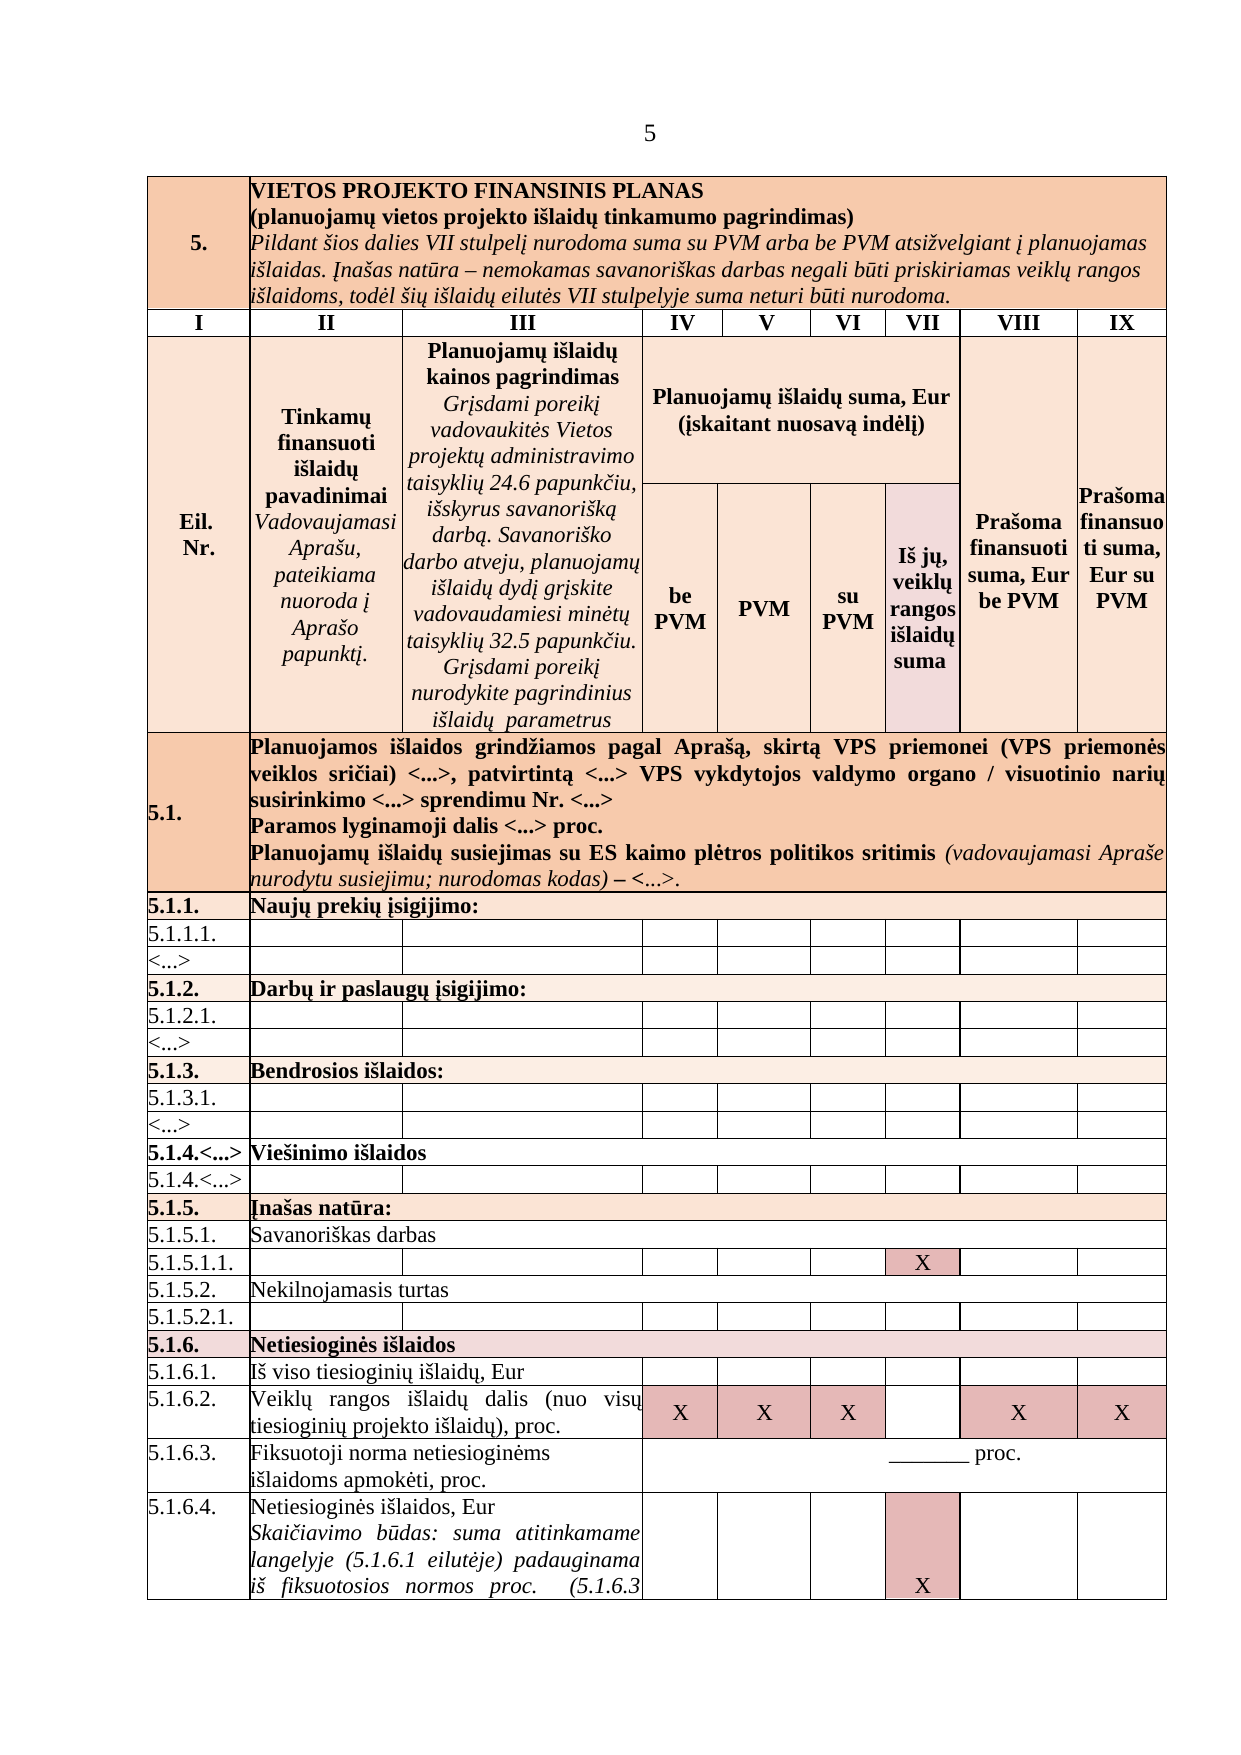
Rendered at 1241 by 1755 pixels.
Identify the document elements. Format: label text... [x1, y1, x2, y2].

table_cell Viešinimo išlaidos [251, 1139, 1166, 1165]
table_cell 5.1.4.<...> [148, 1166, 249, 1193]
table_cell 5.1.3.1. [148, 1084, 249, 1111]
table_cell [718, 1303, 810, 1330]
table_cell [811, 1029, 885, 1056]
table_cell [718, 1112, 810, 1138]
table_cell 5.1.6.3. [148, 1439, 249, 1492]
table_cell Planuojamų išlaidų kainos pagrindimas Grįsdami poreikį vadovaukitės Vietos projektų administravimo taisyklių 24.6 papunkčiu, išskyrus savanorišką darbą. Savanoriško darbo atveju, planuojamų išlaidų dydį grįskite vadovaudamiesi minėtų taisyklių 32.5 papunkčiu. Grįsdami poreikį nurodykite pagrindinius išlaidų parametrus [403, 337, 642, 732]
table_cell 5.1.6.1. [148, 1358, 249, 1384]
table_cell IX [1078, 310, 1166, 336]
table_cell Nekilnojamasis turtas [251, 1276, 1166, 1302]
table_cell [1078, 1002, 1166, 1028]
table_cell [718, 920, 810, 946]
table_cell [961, 1358, 1077, 1384]
table_cell [643, 1493, 717, 1598]
table_cell VI [811, 310, 885, 336]
table_cell Iš jų, veiklų rangos išlaidų suma [886, 484, 959, 732]
table_cell [643, 1029, 717, 1056]
table_cell [961, 1084, 1077, 1111]
table_cell 5.1.1.1. [148, 920, 249, 946]
table_cell [886, 1303, 959, 1330]
table_cell [811, 1166, 885, 1193]
table_cell [1078, 1249, 1166, 1275]
table_cell 5.1.1. [148, 893, 249, 919]
table_cell X [886, 1249, 959, 1275]
table_cell [643, 1303, 717, 1330]
table_cell [1078, 1358, 1166, 1384]
table_cell IV [643, 310, 722, 336]
table_cell [811, 1084, 885, 1111]
table_cell Darbų ir paslaugų įsigijimo: [251, 975, 1166, 1001]
table_cell [251, 920, 402, 946]
table_cell [961, 1493, 1077, 1598]
table_cell 5.1.5. [148, 1194, 249, 1220]
table_cell Netiesioginės išlaidos, Eur Skaičiavimo būdas: suma atitinkamame langelyje (5.1.6.1 eilutėje) padauginama iš fiksuotosios normos proc. (5.1.6.3 [251, 1493, 642, 1598]
table_cell [886, 1084, 959, 1111]
table_cell [643, 1002, 717, 1028]
table_cell Eil. Nr. [148, 337, 249, 732]
table_cell 5.1.3. [148, 1057, 249, 1083]
table_cell [643, 1358, 717, 1384]
table_cell <...> [148, 1029, 249, 1056]
table_cell [718, 1358, 810, 1384]
table_cell [403, 1303, 642, 1330]
table_cell [251, 1002, 402, 1028]
table_cell [643, 1112, 717, 1138]
table_cell 5.1.5.1. [148, 1221, 249, 1247]
table_cell Iš viso tiesioginių išlaidų, Eur [251, 1358, 642, 1384]
table_cell [718, 1166, 810, 1193]
table_cell [886, 920, 959, 946]
table_cell _______ proc. [643, 1439, 1166, 1492]
table_cell [886, 1386, 959, 1438]
table_cell [886, 947, 959, 973]
table_cell Naujų prekių įsigijimo: [251, 893, 1166, 919]
table_cell Planuojamų išlaidų suma, Eur (įskaitant nuosavą indėlį) [643, 337, 959, 483]
table_cell [251, 1084, 402, 1111]
table_cell [1078, 1303, 1166, 1330]
table_cell 5.1.5.2. [148, 1276, 249, 1302]
table_cell [1078, 947, 1166, 973]
table_cell V [723, 310, 810, 336]
table_cell 5.1.2. [148, 975, 249, 1001]
table_cell [403, 1166, 642, 1193]
table_header VIETOS PROJEKTO FINANSINIS PLANAS (planuojamų vietos projekto išlaidų tinkamumo pagrindimas) Pildant šios dalies VII stulpelį nurodoma suma su PVM arba be PVM atsižvelgiant į planuojamas išlaidas. Įnašas natūra – nemokamas savanoriškas darbas negali būti priskiriamas veiklų rangos išlaidoms, todėl šių išlaidų eilutės VII stulpelyje suma neturi būti nurodoma. [251, 177, 1166, 308]
table_cell [718, 1493, 810, 1598]
table_cell II [251, 310, 402, 336]
table_cell Prašoma finansuoti suma, Eur su PVM [1078, 337, 1166, 732]
table_cell [1078, 1029, 1166, 1056]
table_cell [811, 920, 885, 946]
table_cell X [718, 1386, 810, 1438]
table_cell [403, 1084, 642, 1111]
table_cell [1078, 1084, 1166, 1111]
table_cell [403, 1112, 642, 1138]
table_cell [961, 1166, 1077, 1193]
table_cell [961, 1002, 1077, 1028]
table_cell [403, 1002, 642, 1028]
table_cell [961, 1029, 1077, 1056]
table_cell Tinkamų finansuoti išlaidų pavadinimai Vadovaujamasi Aprašu, pateikiama nuoroda į Aprašo papunktį. [251, 337, 402, 732]
table_cell X [811, 1386, 885, 1438]
table_cell be PVM [643, 484, 717, 732]
table_cell 5.1.6.4. [148, 1493, 249, 1598]
table_cell Veiklų rangos išlaidų dalis (nuo visų tiesioginių projekto išlaidų), proc. [251, 1386, 642, 1438]
table_cell 5.1.5.2.1. [148, 1303, 249, 1330]
table_cell [961, 1303, 1077, 1330]
table_cell [251, 1166, 402, 1193]
table_cell [643, 1249, 717, 1275]
table_cell [1078, 1112, 1166, 1138]
table_cell [1078, 1166, 1166, 1193]
table_cell X [886, 1493, 959, 1598]
table_cell [251, 1249, 402, 1275]
table_cell [961, 1112, 1077, 1138]
table_cell [251, 1112, 402, 1138]
table_cell 5.1.4.<...> [148, 1139, 249, 1165]
table_cell X [961, 1386, 1077, 1438]
table_cell [403, 920, 642, 946]
table_cell [643, 1166, 717, 1193]
table_cell 5.1.2.1. [148, 1002, 249, 1028]
table_cell [718, 1002, 810, 1028]
table_cell [886, 1002, 959, 1028]
table_cell [643, 1084, 717, 1111]
table_cell [1078, 1493, 1166, 1598]
table_cell [251, 947, 402, 973]
table_cell [643, 920, 717, 946]
table_cell [961, 947, 1077, 973]
table_cell Įnašas natūra: [251, 1194, 1166, 1220]
table_cell [251, 1303, 402, 1330]
table_cell [811, 1249, 885, 1275]
table_cell [811, 1493, 885, 1598]
table_cell 5.1.6. [148, 1331, 249, 1357]
table_cell VIII [961, 310, 1077, 336]
table_cell [718, 1029, 810, 1056]
table_cell [811, 947, 885, 973]
table_cell [403, 1029, 642, 1056]
table_cell [718, 1249, 810, 1275]
table_cell 5.1.5.1.1. [148, 1249, 249, 1275]
table_cell [886, 1112, 959, 1138]
table_cell su PVM [811, 484, 885, 732]
table_cell [718, 1084, 810, 1111]
table_cell Prašoma finansuoti suma, Eur be PVM [961, 337, 1077, 732]
table_cell 5.1.6.2. [148, 1386, 249, 1438]
table_cell PVM [718, 484, 810, 732]
table_cell Savanoriškas darbas [251, 1221, 1166, 1247]
table_cell [403, 1249, 642, 1275]
table_cell [1078, 920, 1166, 946]
table_cell [811, 1002, 885, 1028]
table_cell <...> [148, 947, 249, 973]
table_cell [403, 947, 642, 973]
table_cell III [403, 310, 642, 336]
table_cell I [148, 310, 249, 336]
table_cell [886, 1166, 959, 1193]
table_cell <...> [148, 1112, 249, 1138]
table_cell [961, 920, 1077, 946]
table_cell [886, 1029, 959, 1056]
table_cell [251, 1029, 402, 1056]
table_cell [961, 1249, 1077, 1275]
table_cell VII [886, 310, 959, 336]
table_cell Planuojamos išlaidos grindžiamos pagal Aprašą, skirtą VPS priemonei (VPS priemonės veiklos sričiai) <...>, patvirtintą <...> VPS vykdytojos valdymo organo / visuotinio narių susirinkimo <...> sprendimu Nr. <...> Paramos lyginamoji dalis <...> proc. Planuojamų išlaidų susiejimas su ES kaimo plėtros politikos sritimis (vadovaujamasi Apraše nurodytu susiejimu; nurodomas kodas) – <...>. [251, 733, 1166, 891]
table_cell X [1078, 1386, 1166, 1438]
table_cell [811, 1303, 885, 1330]
table_cell [718, 947, 810, 973]
table_cell X [643, 1386, 717, 1438]
table_cell [811, 1112, 885, 1138]
table_cell [811, 1358, 885, 1384]
table_cell Fiksuotoji norma netiesioginėms išlaidoms apmokėti, proc. [251, 1439, 642, 1492]
table_cell Bendrosios išlaidos: [251, 1057, 1166, 1083]
table_cell Netiesioginės išlaidos [251, 1331, 1166, 1357]
table_cell 5.1. [148, 733, 249, 891]
table_cell [643, 947, 717, 973]
table_header 5. [148, 177, 249, 308]
table_cell [886, 1358, 959, 1384]
